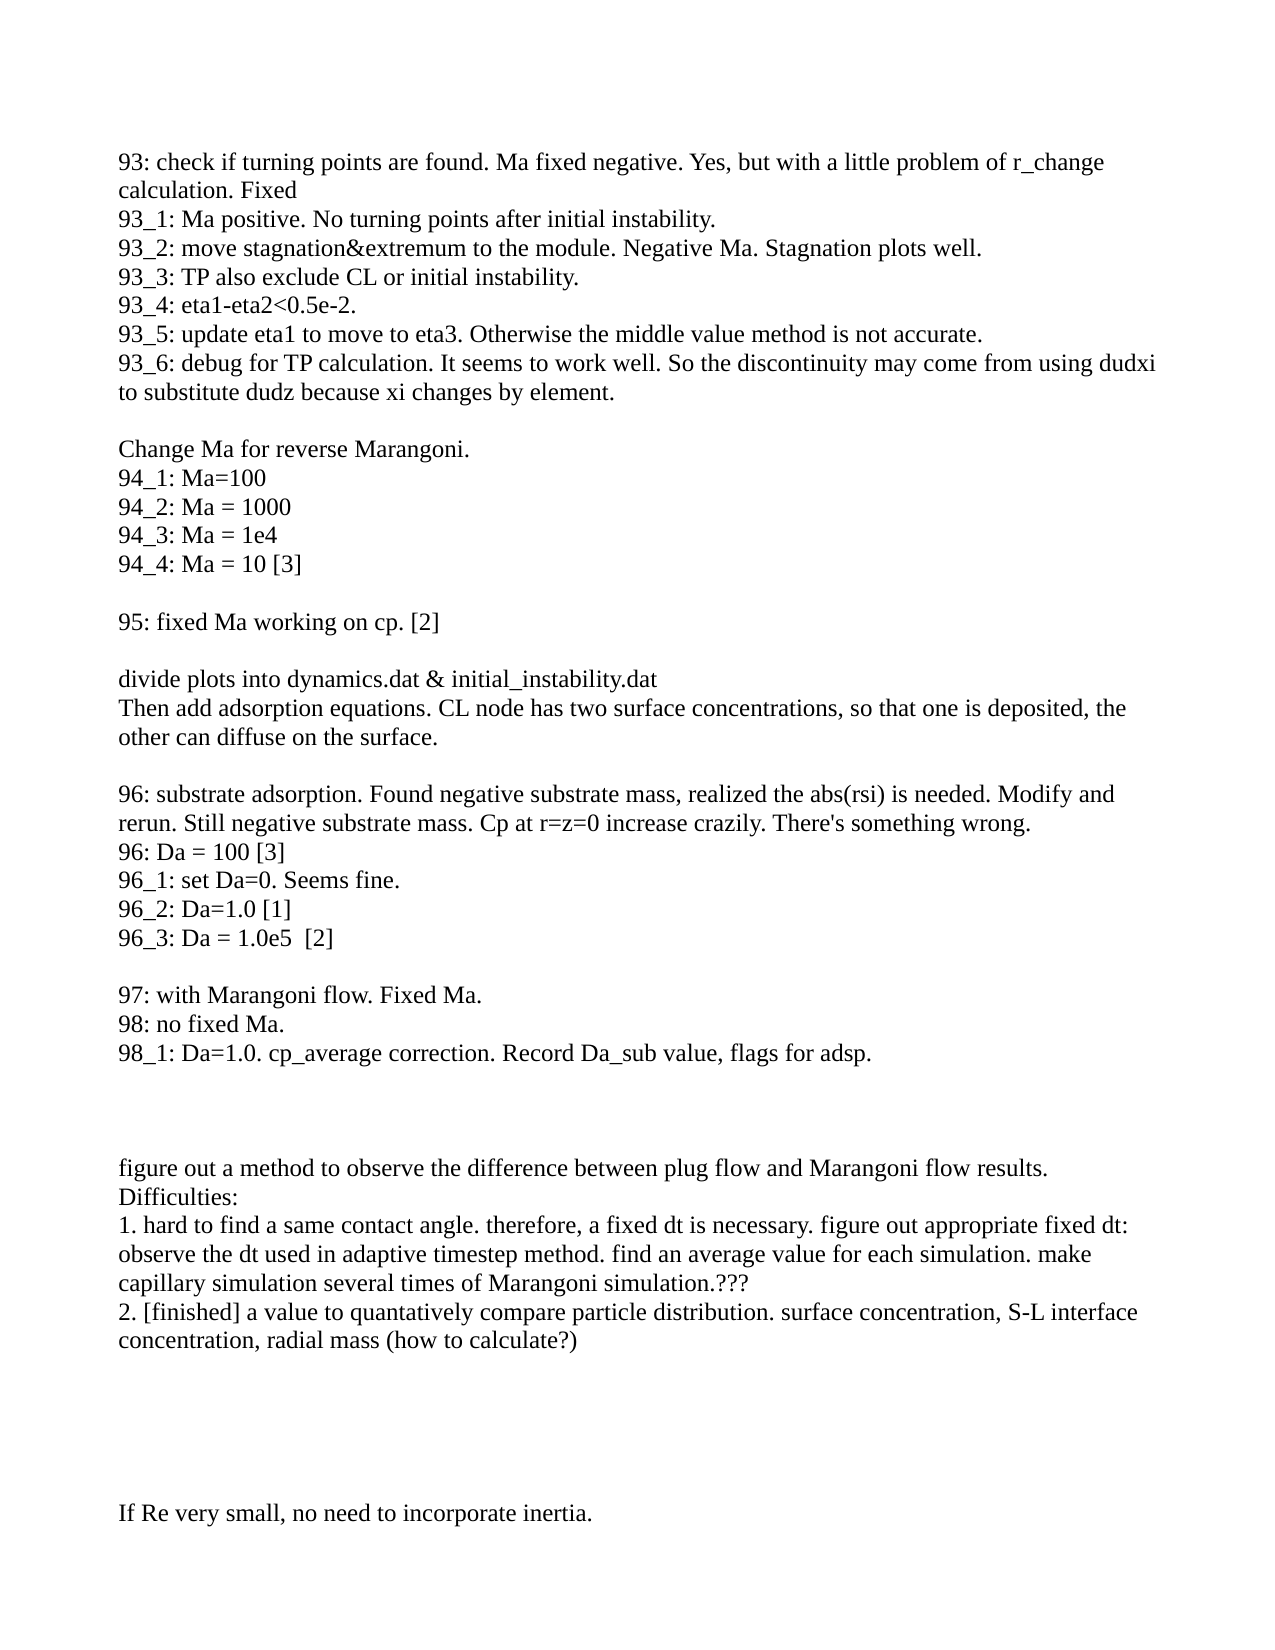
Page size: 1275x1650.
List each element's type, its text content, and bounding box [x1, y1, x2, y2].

text 94_4: Ma = 10 [3] [118, 549, 1157, 578]
text Then add adsorption equations. CL node has two surface concentrations, so that one is deposited, the other can diffuse on the surface. [118, 693, 1157, 751]
text 93_1: Ma positive. No turning points after initial instability. [118, 204, 1157, 233]
text 2. [finished] a value to quantatively compare particle distribution. surface concentration, S-L interface concentration, radial mass (how to calculate?) [118, 1297, 1157, 1354]
text 93_4: eta1-eta2<0.5e-2. [118, 291, 1157, 319]
text 96_2: Da=1.0 [1] [118, 894, 1157, 923]
text 94_1: Ma=100 [118, 463, 1157, 492]
text 96_3: Da = 1.0e5 [2] [118, 923, 1157, 952]
text 94_3: Ma = 1e4 [118, 521, 1157, 549]
text Change Ma for reverse Marangoni. [118, 434, 1157, 463]
text 98_1: Da=1.0. cp_average correction. Record Da_sub value, flags for adsp. [118, 1038, 1157, 1067]
text 1. hard to find a same contact angle. therefore, a fixed dt is necessary. figure out appropriate fixed dt: observe the dt used in adaptive timestep method. find an average value for each simulation. make capillary simulation several times of Marangoni simulation.??? [118, 1211, 1157, 1297]
text 97: with Marangoni flow. Fixed Ma. [118, 981, 1157, 1009]
text 93_3: TP also exclude CL or initial instability. [118, 262, 1157, 291]
text 94_2: Ma = 1000 [118, 492, 1157, 521]
text 95: fixed Ma working on cp. [2] [118, 607, 1157, 636]
text 98: no fixed Ma. [118, 1009, 1157, 1038]
text 96: Da = 100 [3] [118, 837, 1157, 866]
text 93_6: debug for TP calculation. It seems to work well. So the discontinuity may come from using dudxi to substitute dudz because xi changes by element. [118, 348, 1157, 406]
text If Re very small, no need to incorporate inertia. [118, 1498, 1157, 1527]
text 93_2: move stagnation&extremum to the module. Negative Ma. Stagnation plots well. [118, 233, 1157, 262]
text figure out a method to observe the difference between plug flow and Marangoni flow results. Difficulties: [118, 1153, 1157, 1211]
text 93: check if turning points are found. Ma fixed negative. Yes, but with a little problem of r_change calculation. Fixed [118, 147, 1157, 204]
text 96: substrate adsorption. Found negative substrate mass, realized the abs(rsi) is needed. Modify and rerun. Still negative substrate mass. Cp at r=z=0 increase crazily. There's something wrong. [118, 779, 1157, 837]
text 93_5: update eta1 to move to eta3. Otherwise the middle value method is not accurate. [118, 319, 1157, 348]
text 96_1: set Da=0. Seems fine. [118, 866, 1157, 894]
text divide plots into dynamics.dat & initial_instability.dat [118, 664, 1157, 693]
